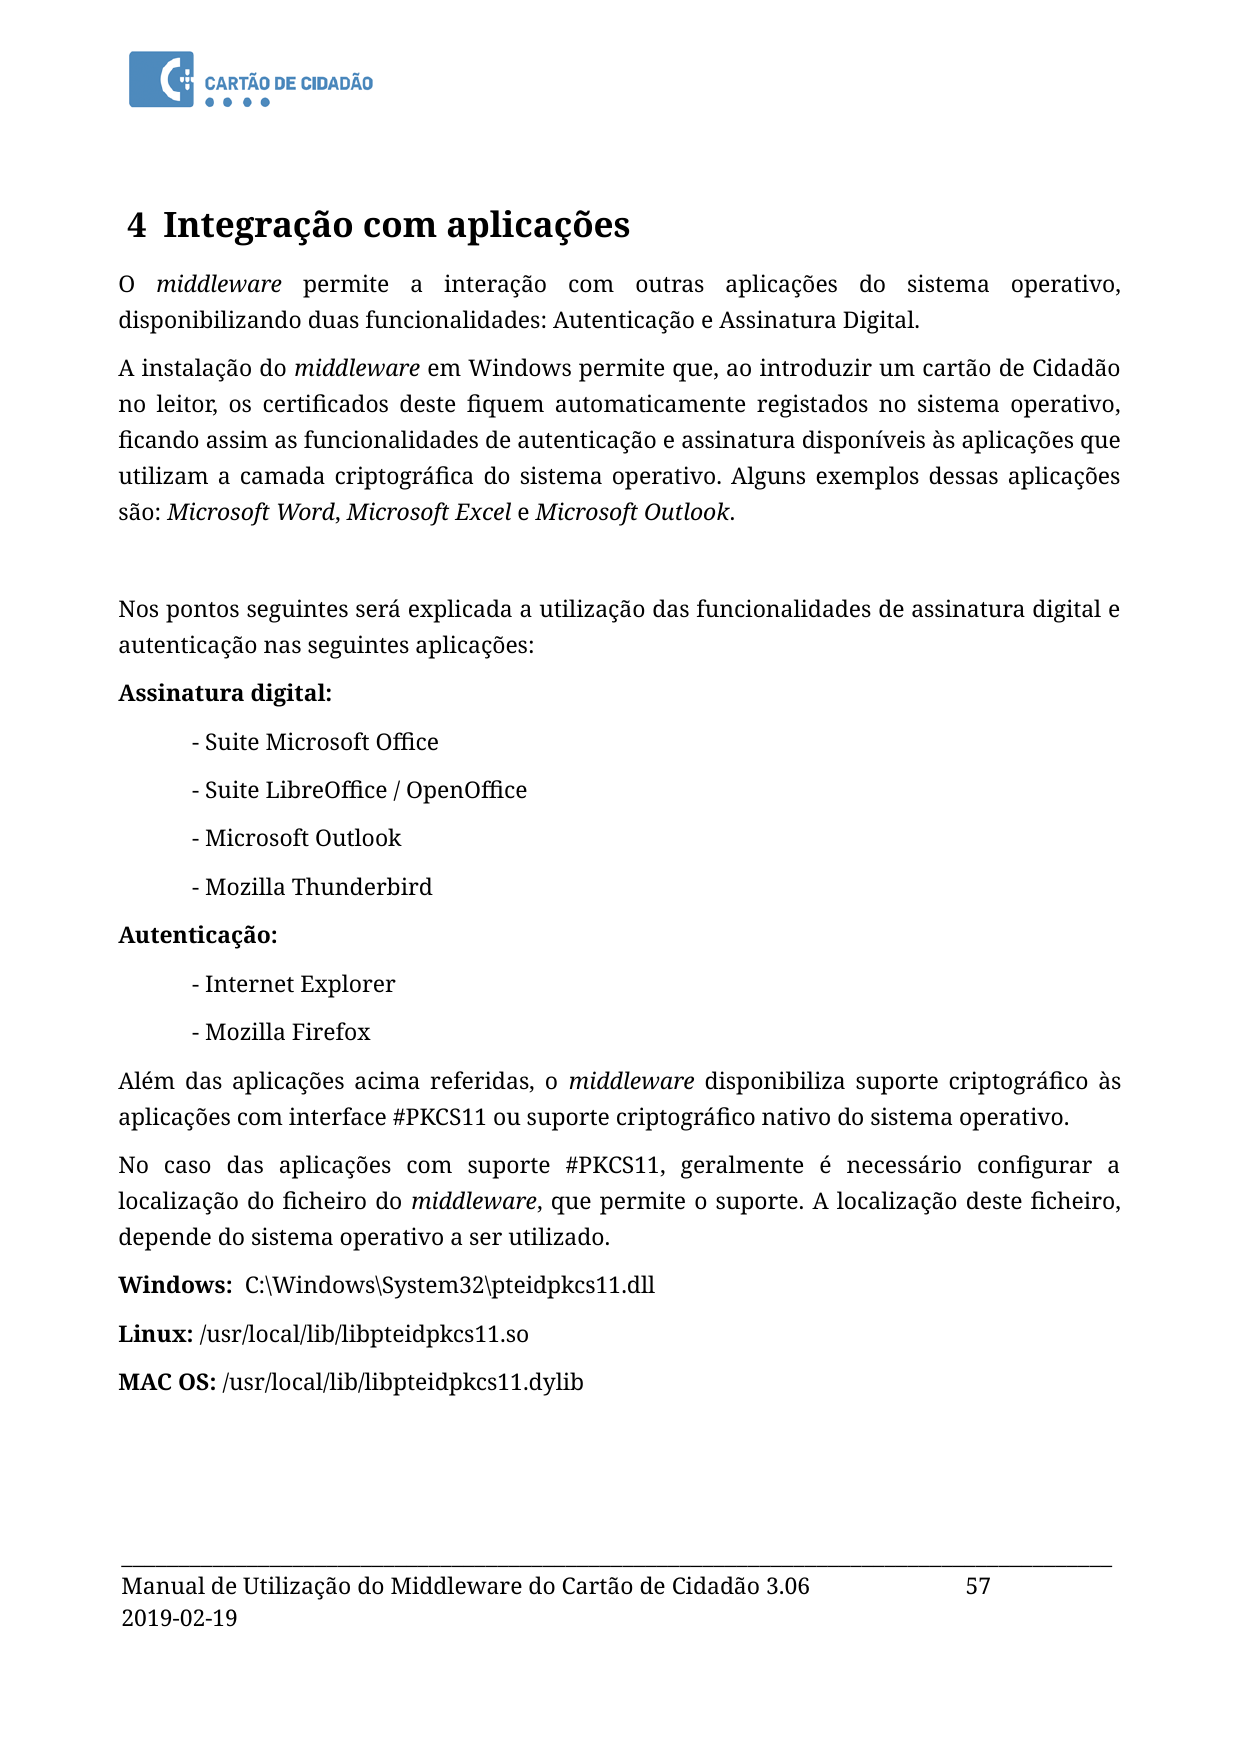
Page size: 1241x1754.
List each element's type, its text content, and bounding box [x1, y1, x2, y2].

text Autenticação: [118, 919, 1122, 951]
text Linux: /usr/local/lib/libpteidpkcs11.so [118, 1318, 1122, 1349]
text - Mozilla Firefox [118, 1016, 1122, 1047]
text Além das aplicações acima referidas, o middleware disponibiliza suporte criptográfico às aplicações com interface #PKCS11 ou suporte criptográfico nativo do sistema operativo. [118, 1064, 1122, 1132]
text Nos pontos seguintes será explicada a utilização das funcionalidades de assinatura digital e autenticação nas seguintes aplicações: [118, 593, 1122, 660]
text Windows: C:\Windows\System32\pteidpkcs11.dll [118, 1269, 1122, 1301]
text MAC OS: /usr/local/lib/libpteidpkcs11.dylib [118, 1366, 1122, 1397]
text - Suite Microsoft Office [118, 726, 1122, 757]
picture [127, 45, 420, 115]
list O middleware permite a interação com outras aplicações do sistema operativo, disponibilizando duas funcionalidades: Autenticação e Assinatura Digital. [118, 268, 1122, 335]
text Assinatura digital: [118, 677, 1122, 708]
text No caso das aplicações com suporte #PKCS11, geralmente é necessário configurar a localização do ficheiro do middleware, que permite o suporte. A localização deste ficheiro, depende do sistema operativo a ser utilizado. [118, 1149, 1122, 1252]
text - Suite LibreOffice / OpenOffice [118, 774, 1122, 805]
text - Mozilla Thunderbird [118, 871, 1122, 902]
subtitle Integração com aplicações [118, 200, 1122, 248]
text A instalação do middleware em Windows permite que, ao introduzir um cartão de Cidadão no leitor, os certificados deste fiquem automaticamente registados no sistema operativo, ficando assim as funcionalidades de autenticação e assinatura disponíveis às aplicações que utilizam a camada criptográfica do sistema operativo. Alguns exemplos dessas aplicações são: Microsoft Word, Microsoft Excel e Microsoft Outlook. [118, 352, 1122, 527]
text - Internet Explorer [118, 968, 1122, 999]
text - Microsoft Outlook [118, 822, 1122, 854]
